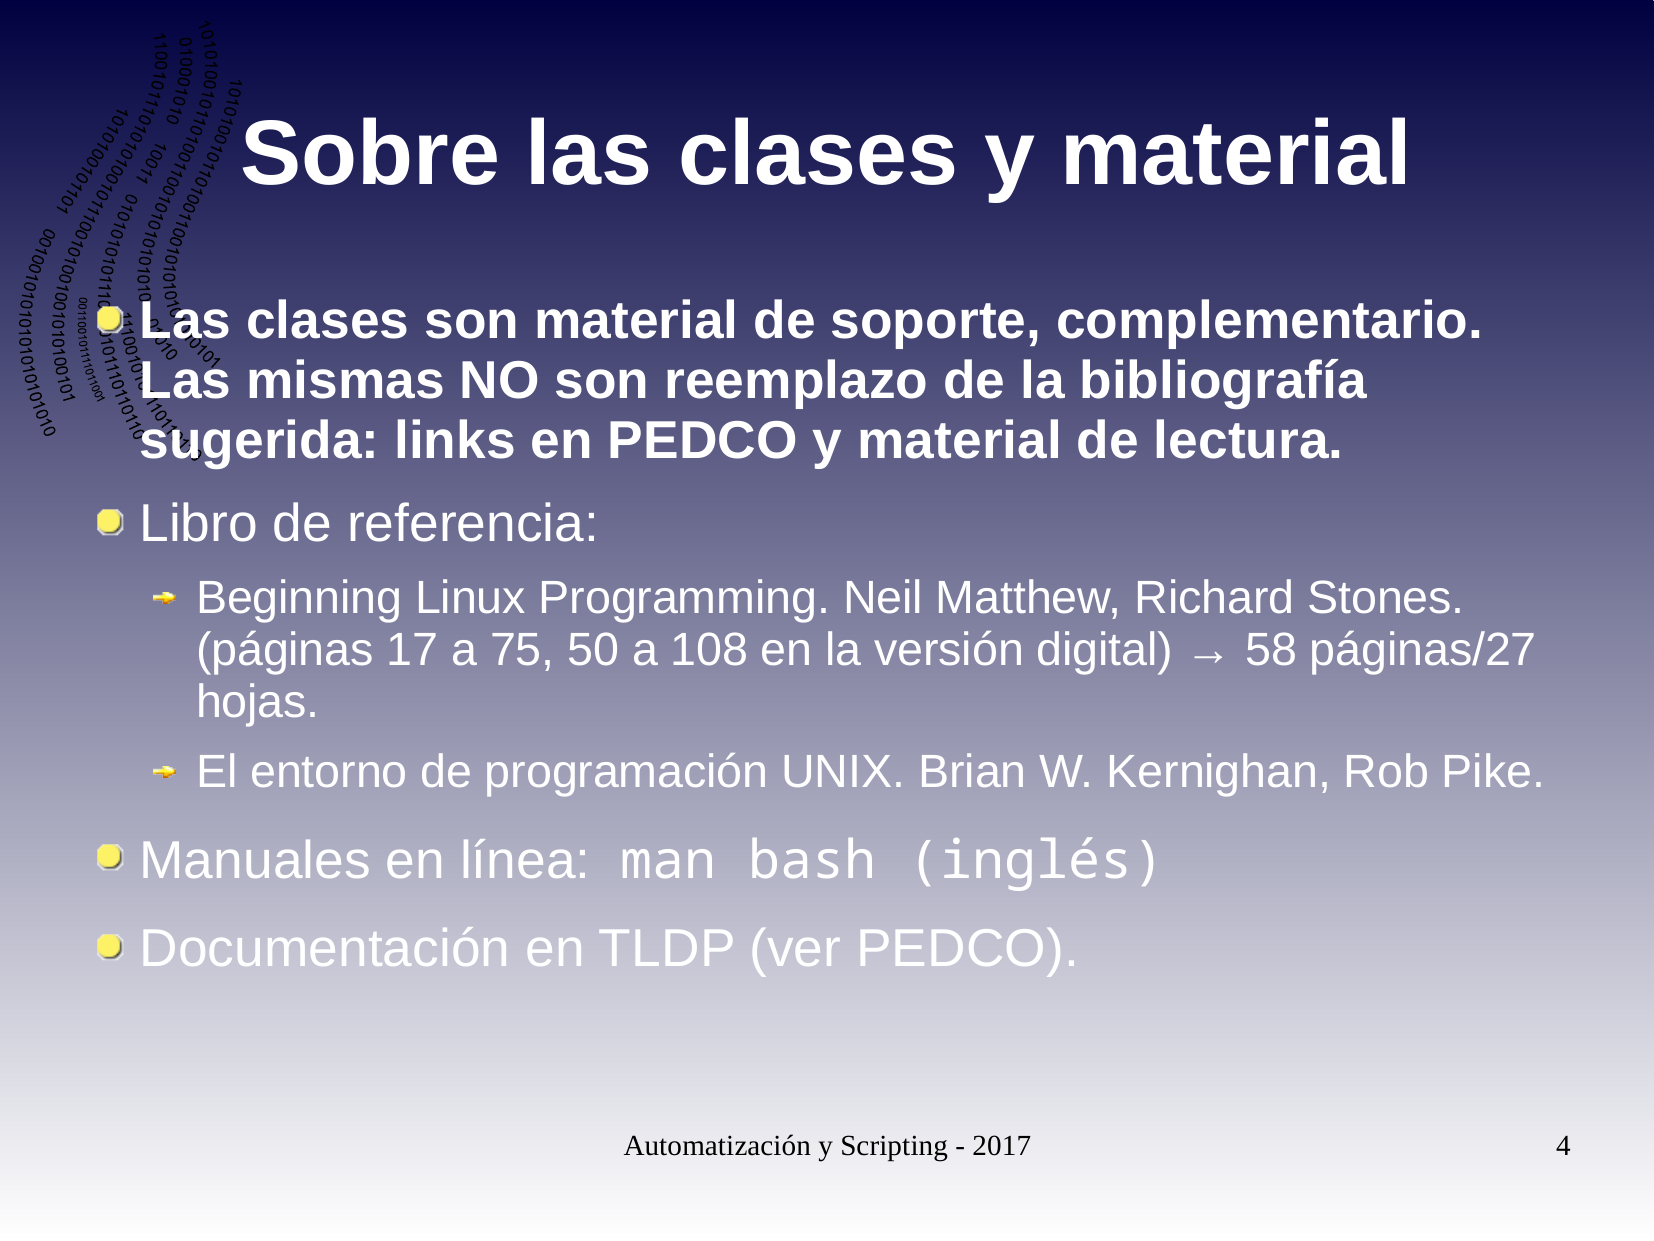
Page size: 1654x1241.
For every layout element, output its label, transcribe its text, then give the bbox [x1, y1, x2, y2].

list Las clases son material de soporte, complementario. Las mismas NO son reemplazo de la bibliografía sugerida: links en PEDCO y material de lectura. Libro de referencia: Beginning Linux Programming. Neil Matthew, Richard Stones. (páginas 17 a 75, 50 a 108 en la versión digital) → 58 páginas/27 hojas. El entorno de programación UNIX. Brian W. Kernighan, Rob Pike. Manuales en línea: man bash (inglés) Documentación en TLDP (ver PEDCO). [82, 290, 1571, 1010]
picture [18, 20, 243, 461]
title Sobre las clases y material [82, 49, 1571, 257]
